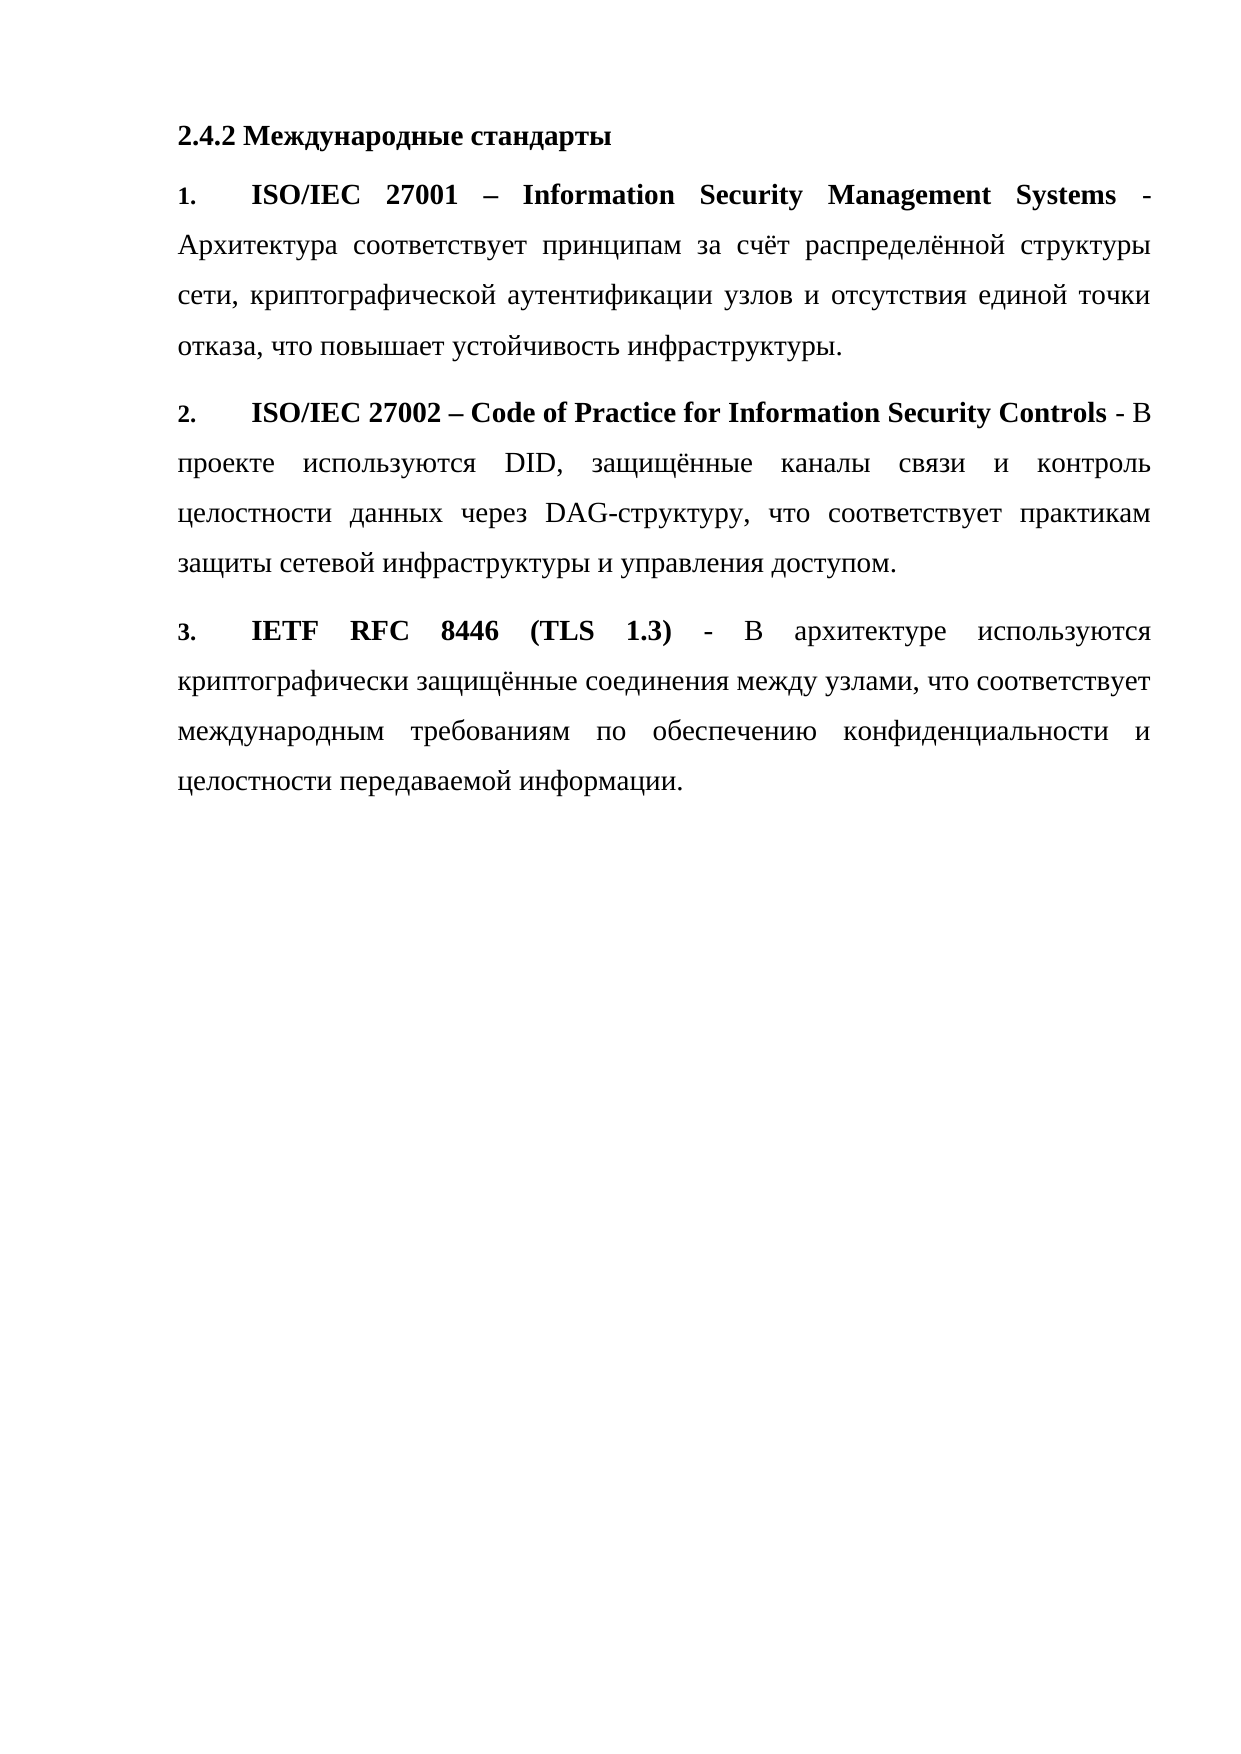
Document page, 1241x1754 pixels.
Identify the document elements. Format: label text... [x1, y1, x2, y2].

text 2.4.2 Международные стандарты [177, 118, 1152, 152]
list ISO/IEC 27001 – Information Security Management Systems - Архитектура соответствует принципам за счёт распределённой структуры сети, криптографической аутентификации узлов и отсутствия единой точки отказа, что повышает устойчивость инфраструктуры. [177, 177, 1152, 361]
list IETF RFC 8446 (TLS 1.3) - В архитектуре используются криптографически защищённые соединения между узлами, что соответствует международным требованиям по обеспечению конфиденциальности и целостности передаваемой информации. [177, 613, 1152, 797]
list ISO/IEC 27002 – Code of Practice for Information Security Controls - В проекте используются DID, защищённые каналы связи и контроль целостности данных через DAG-структуру, что соответствует практикам защиты сетевой инфраструктуры и управления доступом. [177, 395, 1152, 579]
